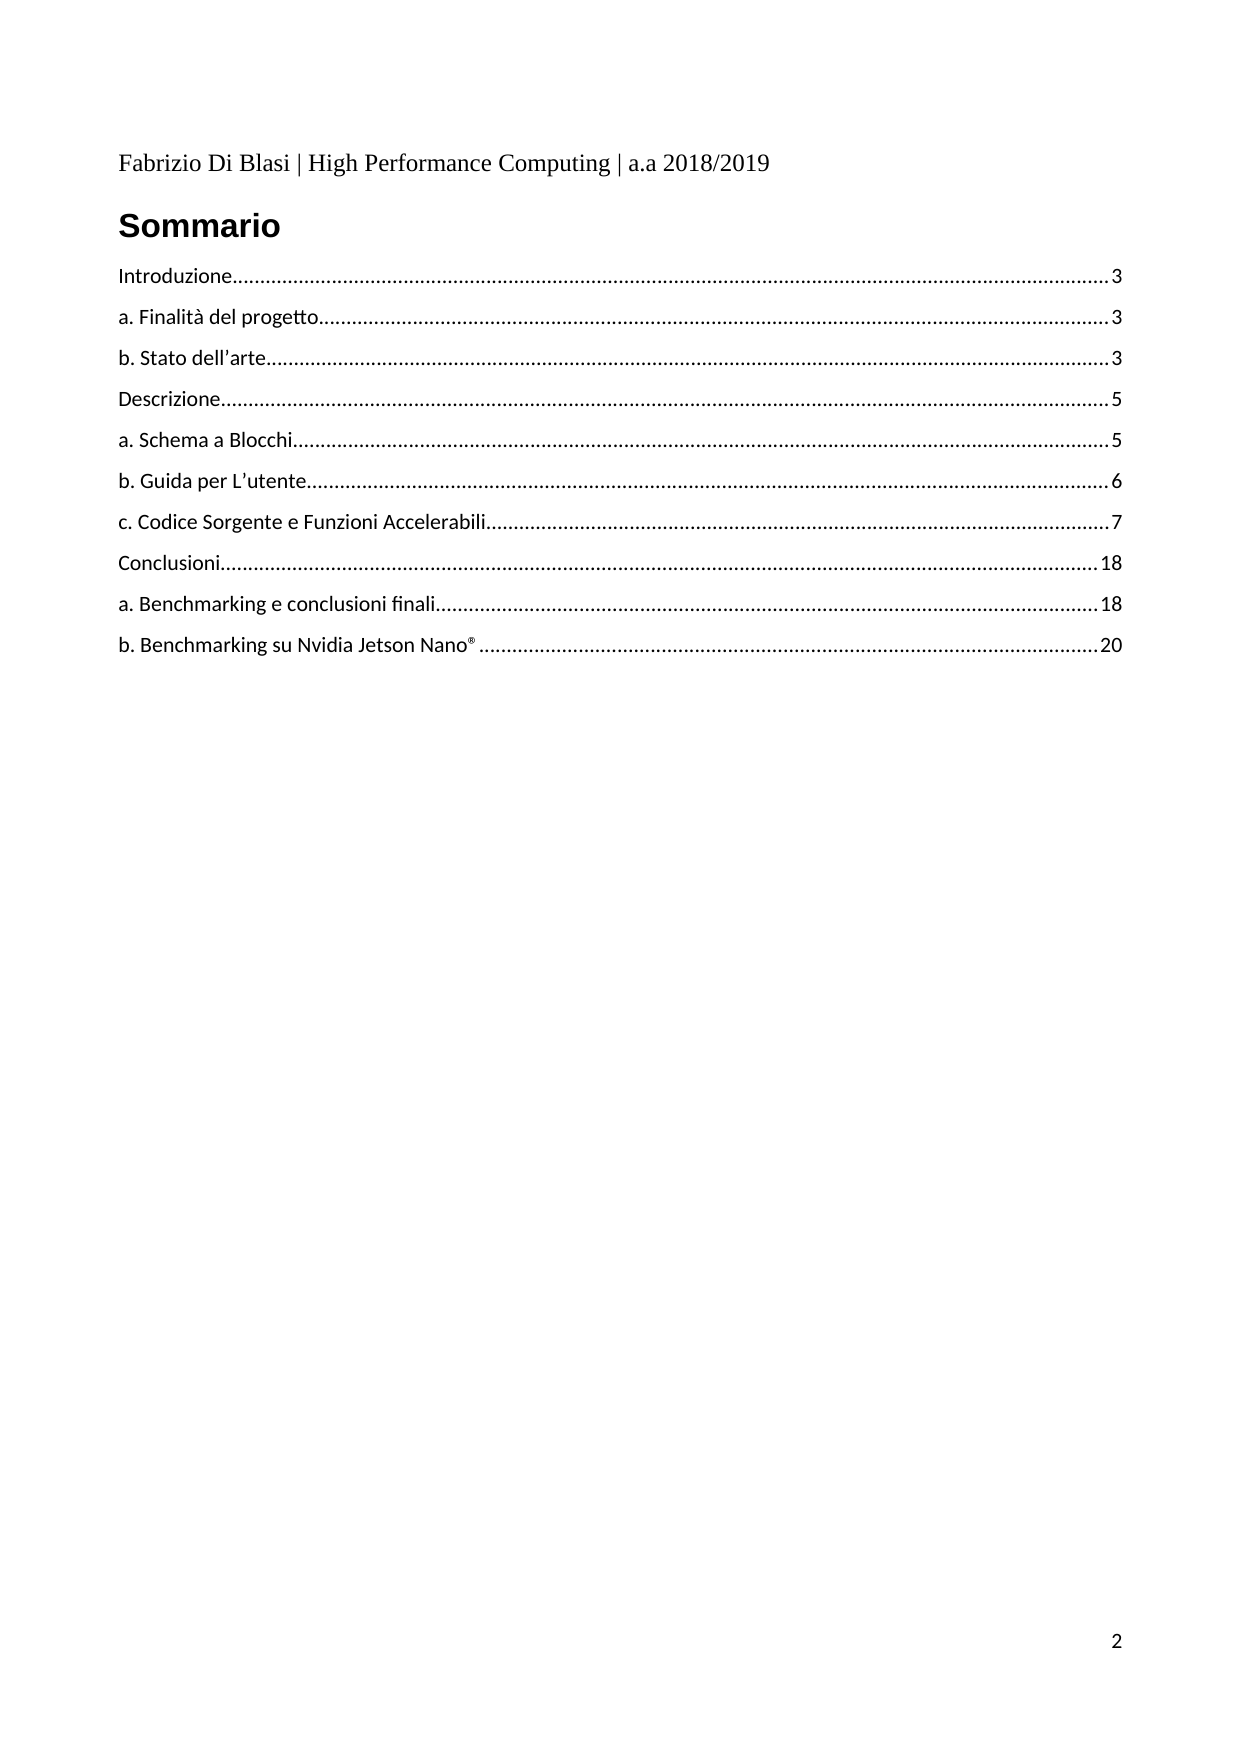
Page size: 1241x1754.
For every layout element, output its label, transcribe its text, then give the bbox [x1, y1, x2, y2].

text c. Codice Sorgente e Funzioni Accelerabili 7 [118, 508, 1122, 535]
text Conclusioni 18 [118, 549, 1122, 576]
text b. Benchmarking su Nvidia Jetson Nano® 20 [118, 632, 1122, 658]
subtitle Sommario [118, 206, 1122, 244]
text a. Schema a Blocchi 5 [118, 426, 1122, 453]
text b. Stato dell’arte 3 [118, 344, 1122, 371]
text Descrizione 5 [118, 385, 1122, 412]
text a. Benchmarking e conclusioni finali 18 [118, 591, 1122, 617]
text Introduzione 3 [118, 262, 1122, 289]
text b. Guida per L’utente 6 [118, 467, 1122, 494]
text a. Finalità del progetto 3 [118, 303, 1122, 330]
text Fabrizio Di Blasi | High Performance Computing | a.a 2018/2019 [118, 148, 1122, 176]
